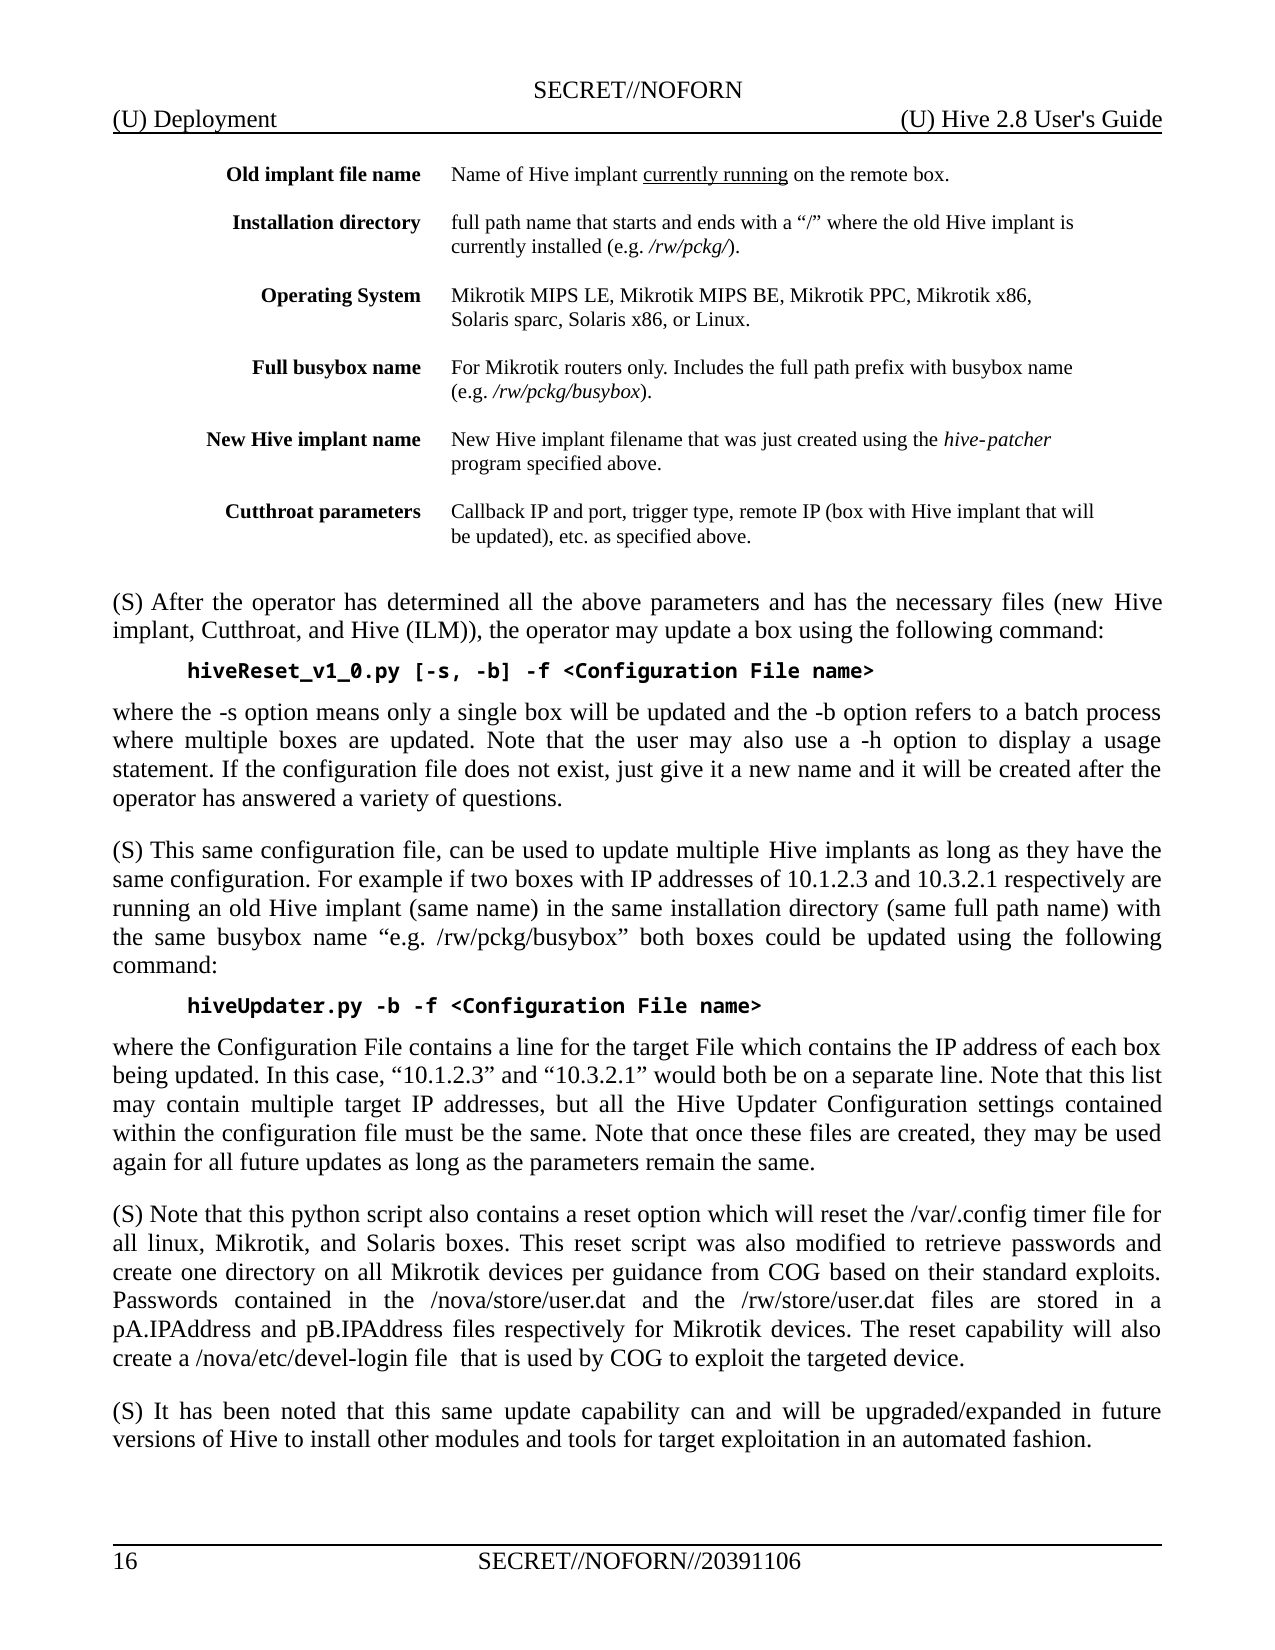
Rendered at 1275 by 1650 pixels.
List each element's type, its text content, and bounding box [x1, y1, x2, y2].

table_cell Full busybox name [165, 343, 436, 415]
table_cell For Mikrotik routers only. Includes the full path prefix with busybox name (e.g. /rw/pckg/busybox). [436, 343, 1110, 415]
text (S) This same configuration file, can be used to update multiple Hive implants as long as they have the same configuration. For example if two boxes with IP addresses of 10.1.2.3 and 10.3.2.1 respectively are running an old Hive implant (same name) in the same installation directory (same full path name) with the same busybox name “e.g. /rw/pckg/busybox” both boxes could be updated using the following command: [112, 836, 1162, 979]
table_cell Mikrotik MIPS LE, Mikrotik MIPS BE, Mikrotik PPC, Mikrotik x86, Solaris sparc, Solaris x86, or Linux. [436, 271, 1110, 343]
table_cell New Hive implant name [165, 415, 436, 487]
table_header Name of Hive implant currently running on the remote box. [436, 150, 1110, 198]
text hiveUpdater.py -b -f <Configuration File name> [142, 991, 1132, 1020]
text hiveReset_v1_0.py [-s, -b] -f <Configuration File name> [142, 656, 1132, 684]
text (S) Note that this python script also contains a reset option which will reset the /var/.config timer file for all linux, Mikrotik, and Solaris boxes. This reset script was also modified to retrieve passwords and create one directory on all Mikrotik devices per guidance from COG based on their standard exploits. Passwords contained in the /nova/store/user.dat and the /rw/store/user.dat files are stored in a pA.IPAddress and pB.IPAddress files respectively for Mikrotik devices. The reset capability will also create a /nova/etc/devel-login file that is used by COG to exploit the targeted device. [112, 1199, 1162, 1372]
table_cell Operating System [165, 271, 436, 343]
text (S) It has been noted that this same update capability can and will be upgraded/expanded in future versions of Hive to install other modules and tools for target exploitation in an automated fashion. [112, 1396, 1162, 1453]
table_cell full path name that starts and ends with a “/” where the old Hive implant is currently installed (e.g. /rw/pckg/). [436, 198, 1110, 271]
text where the Configuration File contains a line for the target File which contains the IP address of each box being updated. In this case, “10.1.2.3” and “10.3.2.1” would both be on a separate line. Note that this list may contain multiple target IP addresses, but all the Hive Updater Configuration settings contained within the configuration file must be the same. Note that once these files are created, they may be used again for all future updates as long as the parameters remain the same. [112, 1032, 1162, 1175]
table_header Old implant file name [165, 150, 436, 198]
table_cell Callback IP and port, trigger type, remote IP (box with Hive implant that will be updated), etc. as specified above. [436, 488, 1110, 560]
table_cell Cutthroat parameters [165, 488, 436, 560]
text where the -s option means only a single box will be updated and the -b option refers to a batch process where multiple boxes are updated. Note that the user may also use a -h option to display a usage statement. If the configuration file does not exist, just give it a new name and it will be created after the operator has answered a variety of questions. [112, 697, 1162, 812]
table_cell New Hive implant filename that was just created using the hive‑patcher program specified above. [436, 415, 1110, 487]
table_cell Installation directory [165, 198, 436, 271]
text (S) After the operator has determined all the above parameters and has the necessary files (new Hive implant, Cutthroat, and Hive (ILM)), the operator may update a box using the following command: [112, 587, 1162, 644]
